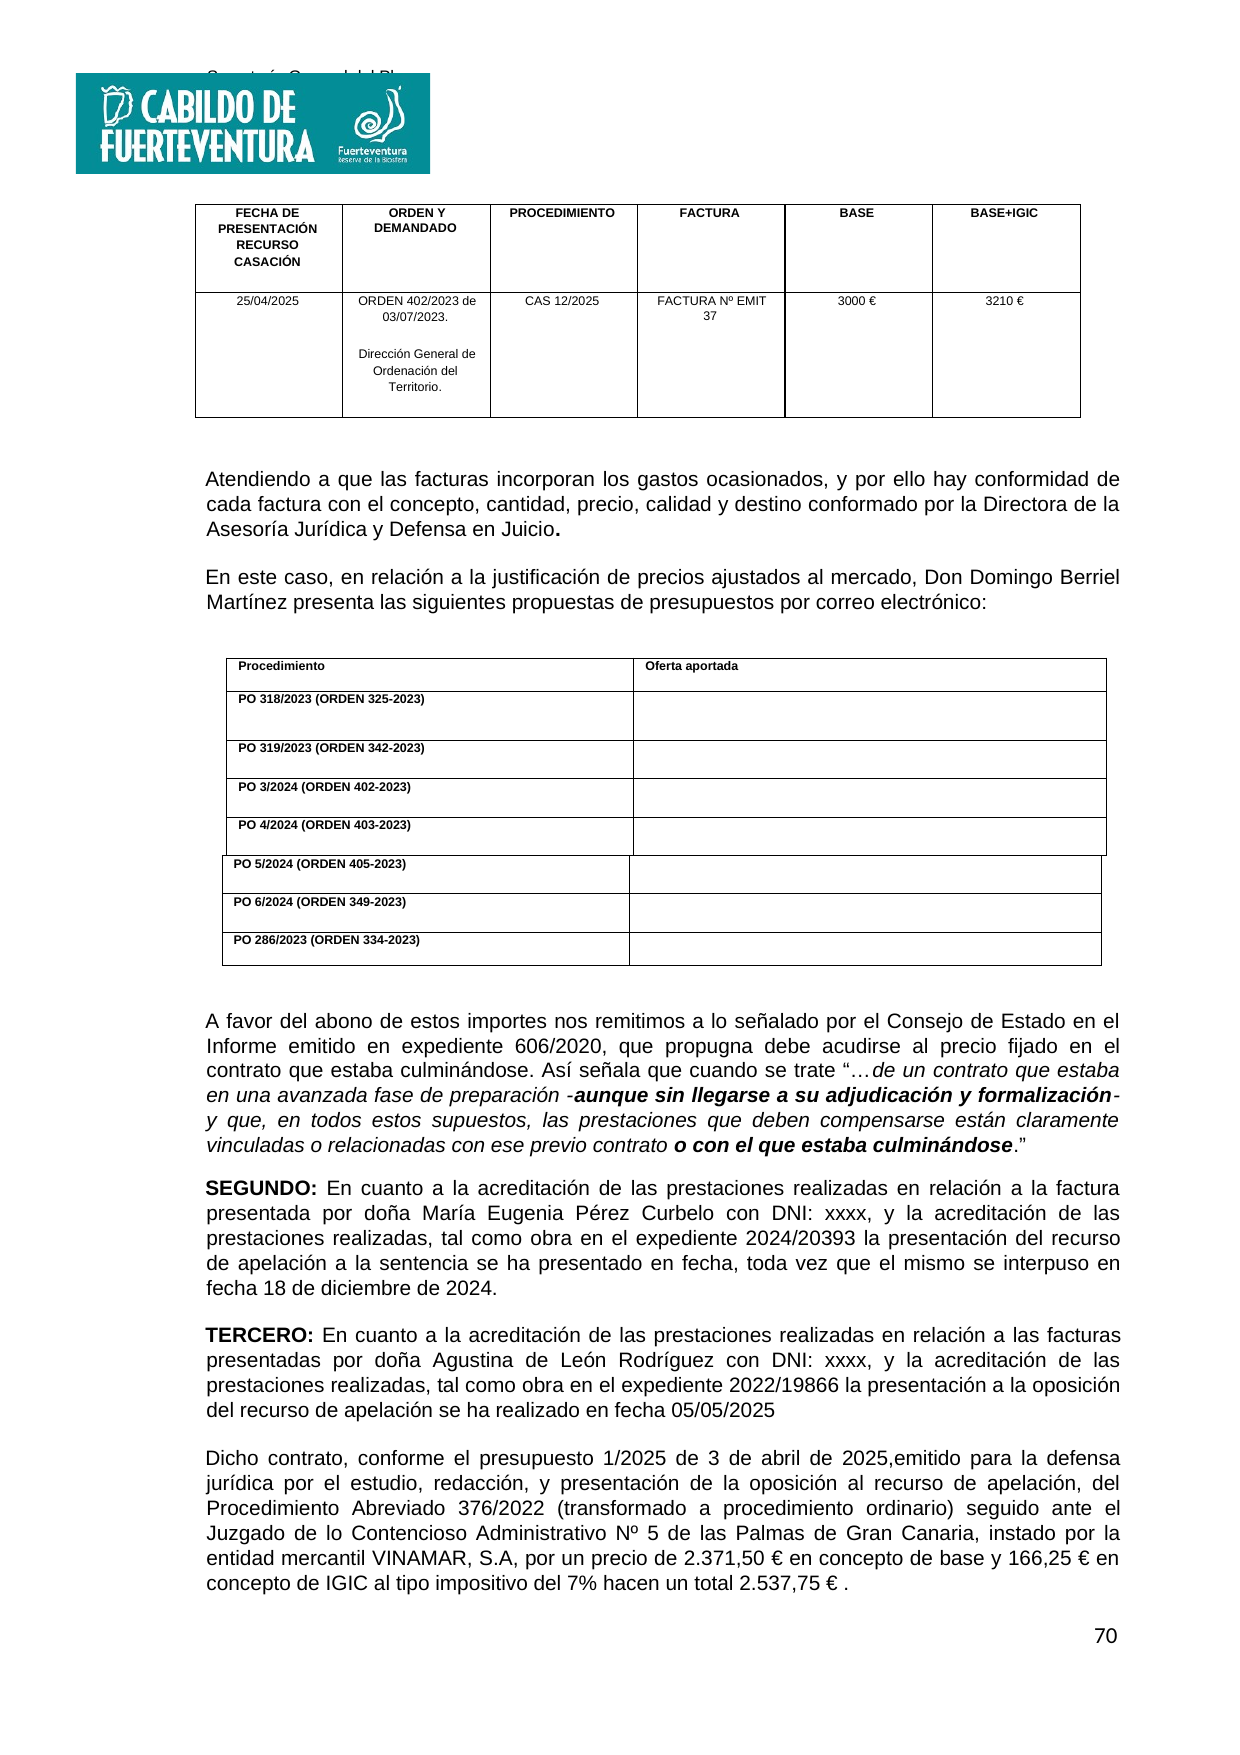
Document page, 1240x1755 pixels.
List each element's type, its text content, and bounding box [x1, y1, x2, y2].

table_cell FACTURA Nº EMIT 37 [638, 293, 784, 417]
table_cell PO 6/2024 (ORDEN 349-2023) [223, 894, 629, 932]
text En este caso, en relación a la justificación de precios ajustados al mercado, Don Domingo Berriel Martínez presenta las siguientes propuestas de presupuestos por correo electrónico: [205, 564, 1122, 613]
text TERCERO: En cuanto a la acreditación de las prestaciones realizadas en relación a las facturas presentadas por doña Agustina de León Rodríguez con DNI: xxxx, y la acreditación de las prestaciones realizadas, tal como obra en el expediente 2022/19866 la presentación a la oposición del recurso de apelación se ha realizado en fecha 05/05/2025 [205, 1323, 1122, 1422]
table_cell [222, 691, 226, 739]
table_cell [1102, 893, 1107, 932]
table_cell PO 318/2023 (ORDEN 325-2023) [227, 692, 633, 739]
table_header ORDEN Y DEMANDADO [343, 205, 490, 292]
table_header [222, 658, 226, 691]
table_header FECHA DE PRESENTACIÓN RECURSO CASACIÓN [196, 205, 342, 292]
table_cell [1102, 932, 1107, 965]
text Atendiendo a que las facturas incorporan los gastos ocasionados, y por ello hay conformidad de cada factura con el concepto, cantidad, precio, calidad y destino conformado por la Directora de la Asesoría Jurídica y Defensa en Juicio. [205, 467, 1122, 540]
table_cell [630, 933, 1101, 965]
table_header Oferta aportada [634, 659, 1106, 691]
table_cell [222, 817, 226, 855]
table_cell [222, 778, 226, 817]
table_header FACTURA [638, 205, 784, 292]
table_cell [1102, 856, 1107, 893]
table_header PROCEDIMIENTO [491, 205, 637, 292]
table_cell PO 319/2023 (ORDEN 342-2023) [227, 741, 633, 778]
text Dicho contrato, conforme el presupuesto 1/2025 de 3 de abril de 2025,emitido para la defensa jurídica por el estudio, redacción, y presentación de la oposición al recurso de apelación, del Procedimiento Abreviado 376/2022 (transformado a procedimiento ordinario) seguido ante el Juzgado de lo Contencioso Administrativo Nº 5 de las Palmas de Gran Canaria, instado por la entidad mercantil VINAMAR, S.A, por un precio de 2.371,50 € en concepto de base y 166,25 € en concepto de IGIC al tipo impositivo del 7% hacen un total 2.537,75 € . [205, 1446, 1122, 1594]
table_cell [634, 741, 1106, 778]
table_cell [630, 856, 1101, 893]
text A favor del abono de estos importes nos remitimos a lo señalado por el Consejo de Estado en el Informe emitido en expediente 606/2020, que propugna debe acudirse al precio fijado en el contrato que estaba culminándose. Así señala que cuando se trate “…de un contrato que estaba en una avanzada fase de preparación -aunque sin llegarse a su adjudicación y formalización- y que, en todos estos supuestos, las prestaciones que deben compensarse están claramente vinculadas o relacionadas con ese previo contrato o con el que estaba culminándose.” [205, 1008, 1122, 1157]
table_cell [634, 692, 1106, 739]
table_cell PO 5/2024 (ORDEN 405-2023) [223, 856, 629, 893]
table_header Procedimiento [227, 659, 633, 691]
table_cell [222, 740, 226, 778]
table_cell PO 4/2024 (ORDEN 403-2023) [227, 818, 633, 855]
table_cell [630, 894, 1101, 932]
table_cell 25/04/2025 [196, 293, 342, 417]
table_cell 3210 € [933, 293, 1080, 417]
picture [75, 73, 431, 174]
table_cell [634, 779, 1106, 817]
table_cell ORDEN 402/2023 de 03/07/2023. Dirección General de Ordenación del Territorio. [343, 293, 490, 417]
table_cell 3000 € [786, 293, 932, 417]
table_cell PO 286/2023 (ORDEN 334-2023) [223, 933, 629, 965]
table_cell [634, 818, 1106, 855]
table_header BASE+IGIC [933, 205, 1080, 292]
table_cell CAS 12/2025 [491, 293, 637, 417]
table_cell PO 3/2024 (ORDEN 402-2023) [227, 779, 633, 817]
text SEGUNDO: En cuanto a la acreditación de las prestaciones realizadas en relación a la factura presentada por doña María Eugenia Pérez Curbelo con DNI: xxxx, y la acreditación de las prestaciones realizadas, tal como obra en el expediente 2024/20393 la presentación del recurso de apelación a la sentencia se ha presentado en fecha, toda vez que el mismo se interpuso en fecha 18 de diciembre de 2024. [205, 1176, 1122, 1299]
table_header BASE [786, 205, 932, 292]
